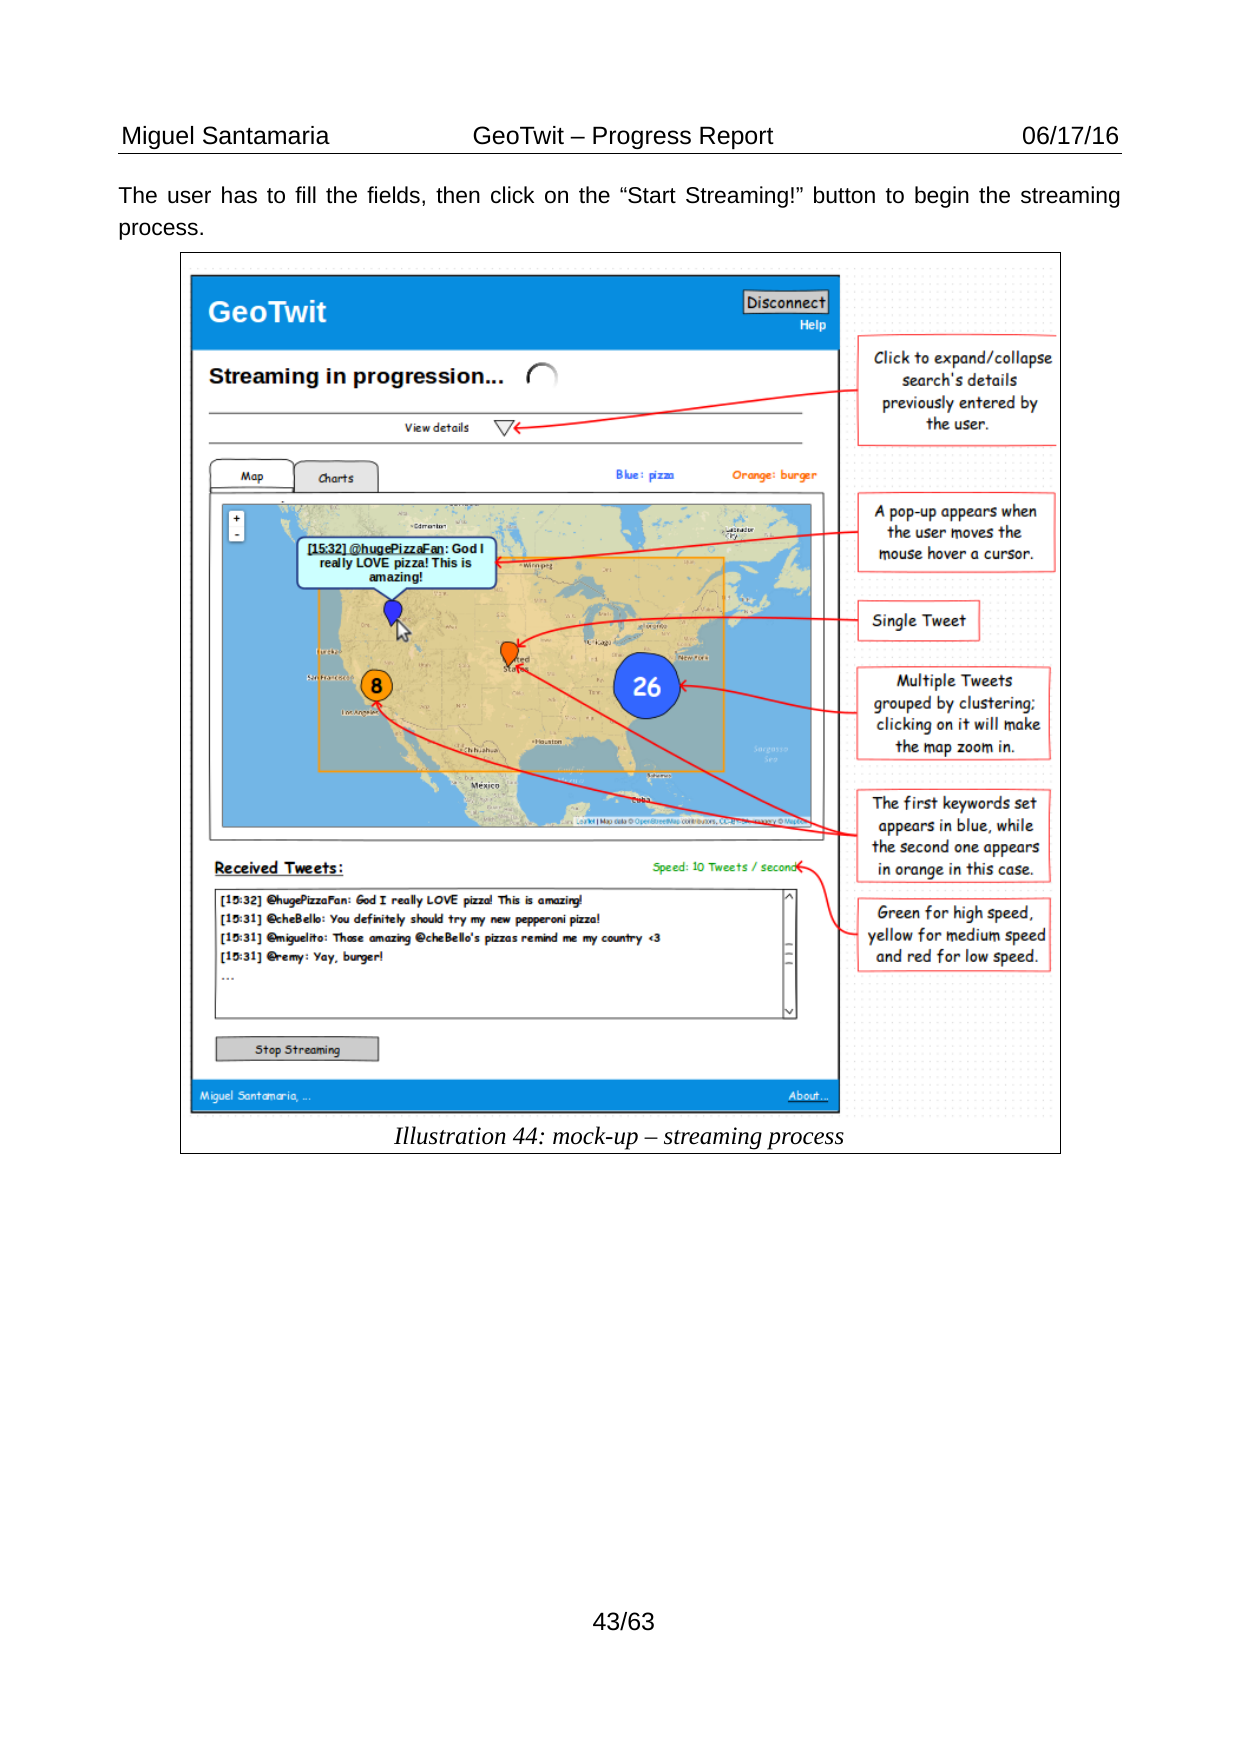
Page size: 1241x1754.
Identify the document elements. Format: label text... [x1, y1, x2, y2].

text [181, 253, 1060, 1153]
text Illustration 44: mock-up – streaming process [183, 1121, 1057, 1150]
picture [183, 267, 1057, 1121]
text The user has to fill the fields, then click on the “Start Streaming!” button to begin the streaming process. [118, 182, 1122, 240]
